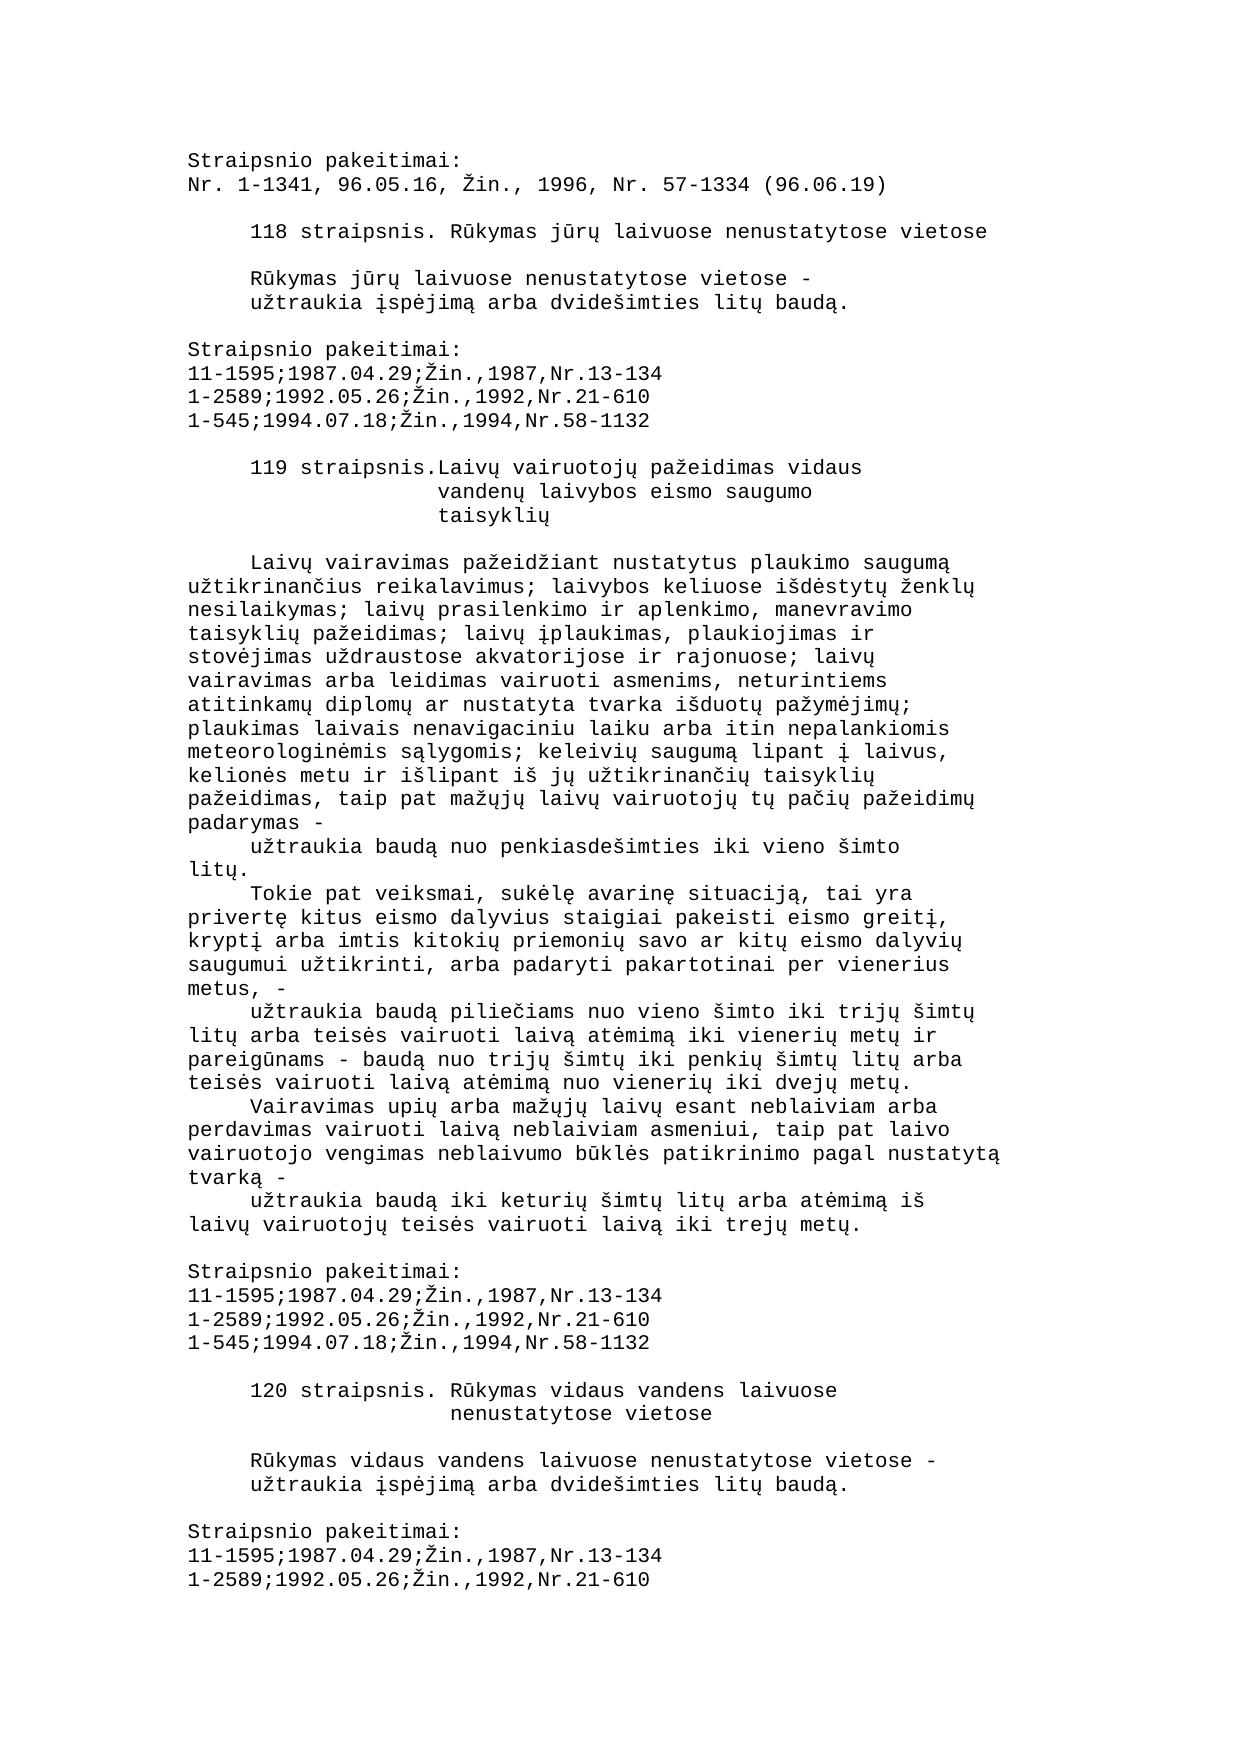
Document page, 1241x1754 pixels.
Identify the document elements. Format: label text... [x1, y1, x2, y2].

text užtraukia įspėjimą arba dvidešimties litų baudą. [187, 1474, 1053, 1498]
text Straipsnio pakeitimai: [187, 1521, 1053, 1545]
text užtikrinančius reikalavimus; laivybos keliuose išdėstytų ženklų [187, 576, 1053, 599]
text Vairavimas upių arba mažųjų laivų esant neblaiviam arba [187, 1096, 1053, 1119]
text stovėjimas uždraustose akvatorijose ir rajonuose; laivų [187, 647, 1053, 670]
text atitinkamų diplomų ar nustatyta tvarka išduotų pažymėjimų; [187, 694, 1053, 717]
text padarymas - [187, 812, 1053, 836]
text privertę kitus eismo dalyvius staigiai pakeisti eismo greitį, [187, 907, 1053, 930]
text vandenų laivybos eismo saugumo [187, 481, 1053, 505]
text Rūkymas vidaus vandens laivuose nenustatytose vietose - [187, 1451, 1053, 1474]
text nenustatytose vietose [187, 1403, 1053, 1427]
text Straipsnio pakeitimai: [187, 339, 1053, 363]
text saugumui užtikrinti, arba padaryti pakartotinai per vienerius [187, 954, 1053, 978]
text užtraukia baudą nuo penkiasdešimties iki vieno šimto [187, 836, 1053, 859]
text pareigūnams - baudą nuo trijų šimtų iki penkių šimtų litų arba [187, 1048, 1053, 1072]
text pažeidimas, taip pat mažųjų laivų vairuotojų tų pačių pažeidimų [187, 788, 1053, 812]
text 1-2589;1992.05.26;Žin.,1992,Nr.21-610 [187, 1569, 1053, 1592]
text tvarką - [187, 1167, 1053, 1190]
text meteorologinėmis sąlygomis; keleivių saugumą lipant į laivus, [187, 741, 1053, 765]
text Rūkymas jūrų laivuose nenustatytose vietose - [187, 268, 1053, 292]
text užtraukia baudą piliečiams nuo vieno šimto iki trijų šimtų [187, 1001, 1053, 1025]
text Tokie pat veiksmai, sukėlę avarinę situaciją, tai yra [187, 883, 1053, 907]
text vairuotojo vengimas neblaivumo būklės patikrinimo pagal nustatytą [187, 1143, 1053, 1167]
text 11-1595;1987.04.29;Žin.,1987,Nr.13-134 [187, 1285, 1053, 1309]
text 1-545;1994.07.18;Žin.,1994,Nr.58-1132 [187, 410, 1053, 434]
text kelionės metu ir išlipant iš jų užtikrinančių taisyklių [187, 765, 1053, 788]
text nesilaikymas; laivų prasilenkimo ir aplenkimo, manevravimo [187, 599, 1053, 623]
text kryptį arba imtis kitokių priemonių savo ar kitų eismo dalyvių [187, 930, 1053, 954]
text taisyklių [187, 505, 1053, 528]
text perdavimas vairuoti laivą neblaiviam asmeniui, taip pat laivo [187, 1119, 1053, 1143]
text užtraukia įspėjimą arba dvidešimties litų baudą. [187, 292, 1053, 316]
text 11-1595;1987.04.29;Žin.,1987,Nr.13-134 [187, 363, 1053, 386]
text 120 straipsnis. Rūkymas vidaus vandens laivuose [187, 1379, 1053, 1403]
text 119 straipsnis.Laivų vairuotojų pažeidimas vidaus [187, 457, 1053, 481]
text Nr. 1-1341, 96.05.16, Žin., 1996, Nr. 57-1334 (96.06.19) [187, 174, 1053, 197]
text 11-1595;1987.04.29;Žin.,1987,Nr.13-134 [187, 1545, 1053, 1569]
text 118 straipsnis. Rūkymas jūrų laivuose nenustatytose vietose [187, 221, 1053, 244]
text 1-2589;1992.05.26;Žin.,1992,Nr.21-610 [187, 1309, 1053, 1332]
text Straipsnio pakeitimai: [187, 1261, 1053, 1285]
text litų arba teisės vairuoti laivą atėmimą iki vienerių metų ir [187, 1025, 1053, 1048]
text metus, - [187, 978, 1053, 1001]
text Laivų vairavimas pažeidžiant nustatytus plaukimo saugumą [187, 552, 1053, 576]
text taisyklių pažeidimas; laivų įplaukimas, plaukiojimas ir [187, 623, 1053, 647]
text laivų vairuotojų teisės vairuoti laivą iki trejų metų. [187, 1214, 1053, 1238]
text litų. [187, 859, 1053, 883]
text 1-545;1994.07.18;Žin.,1994,Nr.58-1132 [187, 1332, 1053, 1356]
text teisės vairuoti laivą atėmimą nuo vienerių iki dvejų metų. [187, 1072, 1053, 1096]
text vairavimas arba leidimas vairuoti asmenims, neturintiems [187, 670, 1053, 694]
text 1-2589;1992.05.26;Žin.,1992,Nr.21-610 [187, 386, 1053, 410]
text plaukimas laivais nenavigaciniu laiku arba itin nepalankiomis [187, 717, 1053, 741]
text Straipsnio pakeitimai: [187, 150, 1053, 174]
text užtraukia baudą iki keturių šimtų litų arba atėmimą iš [187, 1190, 1053, 1214]
